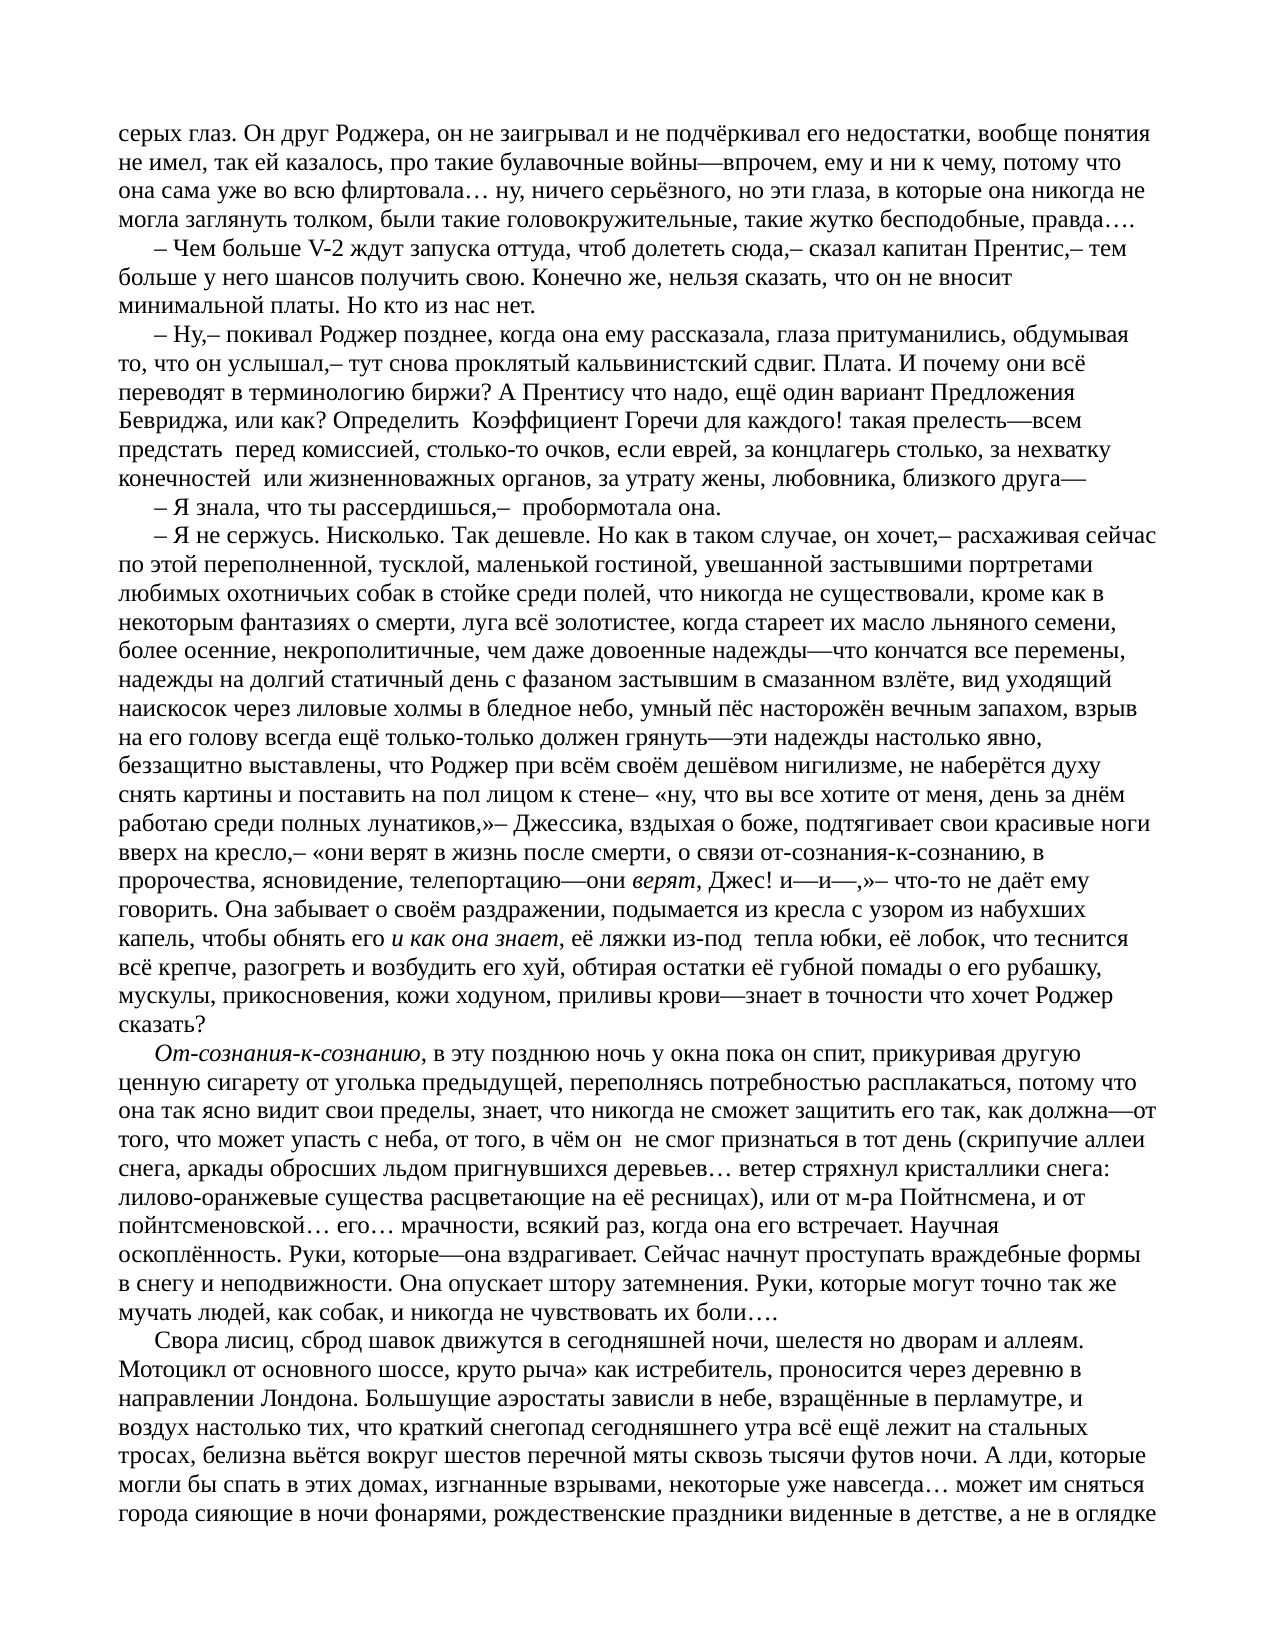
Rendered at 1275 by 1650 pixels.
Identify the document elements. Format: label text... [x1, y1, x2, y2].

text Свора лисиц, сброд шавок движутся в сегодняшней ночи, шелестя но дворам и аллеям. Мотоцикл от основного шоссе, круто рыча» как истребитель, проносится через деревню в направлении Лондона. Большущие аэростаты зависли в небе, взращённые в перламутре, и воздух настолько тих, что краткий снегопад сегодняшнего утра всё ещё лежит на стальных тросах, белизна вьётся вокруг шестов перечной мяты сквозь тысячи футов ночи. А лди, которые могли бы спать в этих домах, изгнанные взрывами, некоторые уже навсегда… может им сняться города сияющие в ночи фонарями, рождественские праздники виденные в детстве, а не в оглядке [118, 1326, 1157, 1527]
text – Чем больше V-2 ждут запуска оттуда, чтоб долететь сюда,– сказал капитан Прентис,– тем больше у него шансов получить свою. Конечно же, нельзя сказать, что он не вносит минимальной платы. Но кто из нас нет. [118, 233, 1157, 319]
text – Ну,– покивал Роджер позднее, когда она ему рассказала, глаза притуманились, обдумывая то, что он услышал,– тут снова проклятый кальвинистский сдвиг. Плата. И почему они всё переводят в терминологию биржи? А Прентису что надо, ещё один вариант Предложения Бевриджа, или как? Определить Коэффициент Горечи для каждого! такая прелесть—всем предстать перед комиссией, столько-то очков, если еврей, за концлагерь столько, за нехватку конечностей или жизненноважных органов, за утрату жены, любовника, близкого друга— [118, 319, 1157, 492]
text серых глаз. Он друг Роджера, он не заигрывал и не подчёркивал его недостатки, вообще понятия не имел, так ей казалось, про такие булавочные войны—впрочем, ему и ни к чему, потому что она сама уже во всю флиртовала… ну, ничего серьёзного, но эти глаза, в которые она никогда не могла заглянуть толком, были такие головокружительные, такие жутко бесподобные, правда…. [118, 118, 1157, 233]
text От-сознания-к-сознанию, в эту позднюю ночь у окна пока он спит, прикуривая другую ценную сигарету от уголька предыдущей, переполнясь потребностью расплакаться, потому что она так ясно видит свои пределы, знает, что никогда не сможет защитить его так, как должна—от того, что может упасть с неба, от того, в чём он не смог признаться в тот день (скрипучие аллеи снега, аркады обросших льдом пригнувшихся деревьев… ветер стряхнул кристаллики снега: лилово-оранжевые существа расцветающие на её ресницах), или от м-ра Пойтнсмена, и от пойнтсменовской… его… мрачности, всякий раз, когда она его встречает. Научная оскоплённость. Руки, которые—она вздрагивает. Сейчас начнут проступать враждебные формы в снегу и неподвижности. Она опускает штору затемнения. Руки, которые могут точно так же мучать людей, как собак, и никогда не чувствовать их боли…. [118, 1038, 1157, 1326]
text – Я знала, что ты рассердишься,– пробормотала она. [118, 492, 1157, 521]
text – Я не сержусь. Нисколько. Так дешевле. Но как в таком случае, он хочет,– расхаживая сейчас по этой переполненной, тусклой, маленькой гостиной, увешанной застывшими портретами любимых охотничьих собак в стойке среди полей, что никогда не существовали, кроме как в некоторым фантазиях о смерти, луга всё золотистее, когда стареет их масло льняного семени, более осенние, некрополитичные, чем даже довоенные надежды—что кончатся все перемены, надежды на долгий статичный день с фазаном застывшим в смазанном взлёте, вид уходящий наискосок через лиловые холмы в бледное небо, умный пёс насторожён вечным запахом, взрыв на его голову всегда ещё только-только должен грянуть—эти надежды настолько явно, беззащитно выставлены, что Роджер при всём своём дешёвом нигилизме, не наберётся духу снять картины и поставить на пол лицом к стене– «ну, что вы все хотите от меня, день за днём работаю среди полных лунатиков,»– Джессика, вздыхая о боже, подтягивает свои красивые ноги вверх на кресло,– «они верят в жизнь после смерти, о связи от-сознания-к-сознанию, в пророчества, ясновидение, телепортацию—они верят, Джес! и—и—,»– что-то не даёт ему говорить. Она забывает о своём раздражении, подымается из кресла с узором из набухших капель, чтобы обнять его и как она знает, её ляжки из-под тепла юбки, её лобок, что теснится всё крепче, разогреть и возбудить его хуй, обтирая остатки её губной помады о его рубашку, мускулы, прикосновения, кожи ходуном, приливы крови—знает в точности что хочет Роджер сказать? [118, 521, 1157, 1038]
